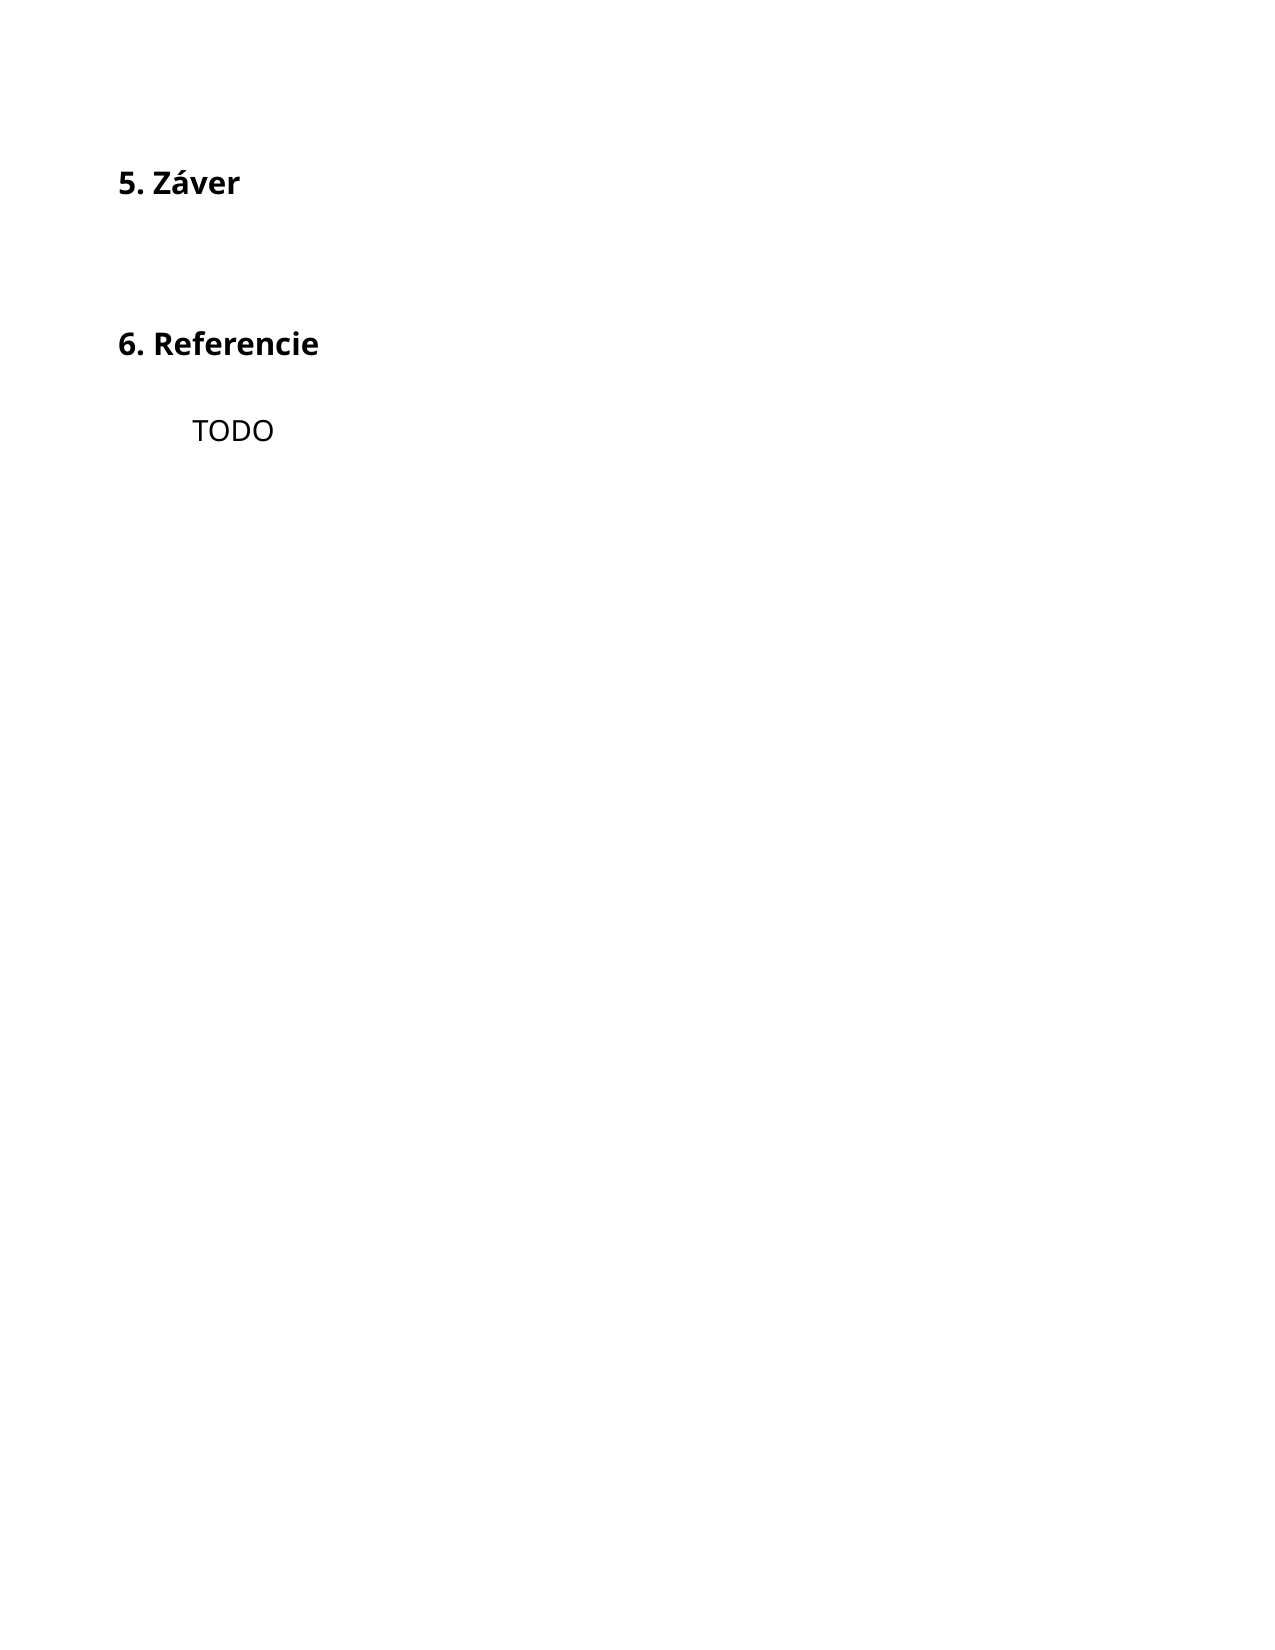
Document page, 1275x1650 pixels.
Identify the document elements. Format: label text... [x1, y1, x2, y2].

text 5. Záver [118, 161, 1157, 203]
text 6. Referencie [118, 322, 1157, 365]
text TODO [118, 408, 1157, 450]
